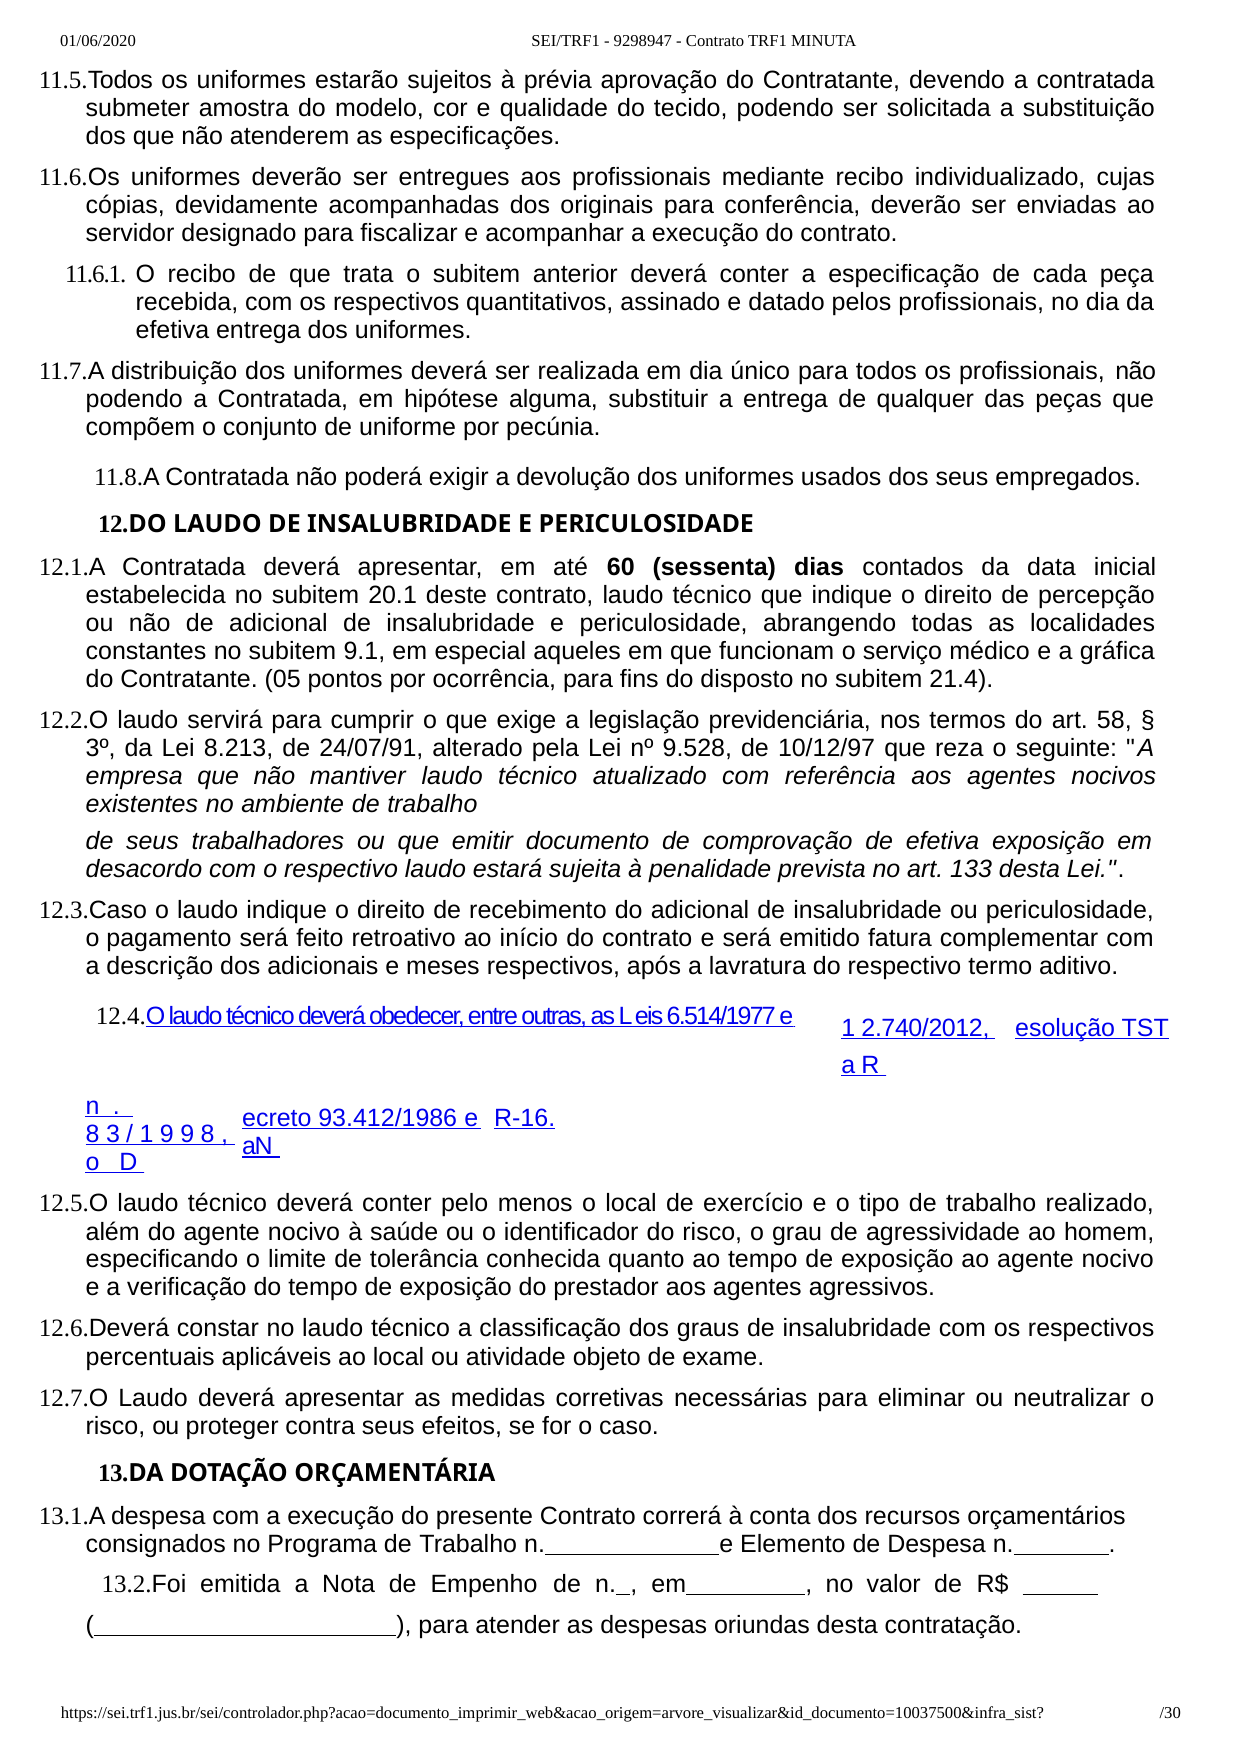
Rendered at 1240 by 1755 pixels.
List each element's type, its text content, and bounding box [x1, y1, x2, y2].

list O Laudo deverá apresentar as medidas corretivas necessárias para eliminar ou neutralizar o risco, ou proteger contra seus efeitos, se for o caso. [62, 1383, 1156, 1439]
list O laudo técnico deverá conter pelo menos o local de exercício e o tipo de trabalho realizado, além do agente nocivo à saúde ou o identificador do risco, o grau de agressividade ao homem, especificando o limite de tolerância conhecida quanto ao tempo de exposição ao agente nocivo e a verificação do tempo de exposição do prestador aos agentes agressivos. [62, 1188, 1156, 1301]
text esolução TST [1015, 1004, 1179, 1042]
text R-16. [494, 1104, 1179, 1132]
text o D [85, 1145, 229, 1176]
list Todos os uniformes estarão sujeitos à prévia aprovação do Contratante, devendo a contratada submeter amostra do modelo, cor e qualidade do tecido, podendo ser solicitada a substituição dos que não atenderem as especificações. [62, 65, 1157, 150]
list A Contratada deverá apresentar, em até 60 (sessenta) dias contados da data inicial estabelecida no subitem 20.1 deste contrato, laudo técnico que indique o direito de percepção ou não de adicional de insalubridade e periculosidade, abrangendo todas as localidades constantes no subitem 9.1, em especial aqueles em que funcionam o serviço médico e a gráfica do Contratante. (05 pontos por ocorrência, para fins do disposto no subitem 21.4). [62, 552, 1157, 693]
list Caso o laudo indique o direito de recebimento do adicional de insalubridade ou periculosidade, o pagamento será feito retroativo ao início do contrato e será emitido fatura complementar com a descrição dos adicionais e meses respectivos, após a lavratura do respectivo termo aditivo. [62, 895, 1156, 980]
subtitle DO LAUDO DE INSALUBRIDADE E PERICULOSIDADE [98, 502, 1179, 540]
list Os uniformes deverão ser entregues aos profissionais mediante recibo individualizado, cujas cópias, devidamente acompanhadas dos originais para conferência, deverão ser enviadas ao servidor designado para fiscalizar e acompanhar a execução do contrato. [62, 162, 1156, 247]
subtitle DA DOTAÇÃO ORÇAMENTÁRIA [98, 1451, 1179, 1489]
text n . 83/1998, [85, 1092, 229, 1144]
list Foi emitida a Nota de Empenho de n. , em , no valor de R$ [125, 1570, 1179, 1598]
list O laudo servirá para cumprir o que exige a legislação previdenciária, nos termos do art. 58, § 3º, da Lei 8.213, de 24/07/91, alterado pela Lei nº 9.528, de 10/12/97 que reza o seguinte: "A empresa que não mantiver laudo técnico atualizado com referência aos agentes nocivos existentes no ambiente de trabalho [62, 705, 1156, 818]
list O recibo de que trata o subitem anterior deverá conter a especificação de cada peça recebida, com os respectivos quantitativos, assinado e datado pelos profissionais, no dia da efetiva entrega dos uniformes. [65, 259, 1156, 344]
list Deverá constar no laudo técnico a classificação dos graus de insalubridade com os respectivos percentuais aplicáveis ao local ou atividade objeto de exame. [62, 1313, 1156, 1370]
list A distribuição dos uniformes deverá ser realizada em dia único para todos os profissionais, não podendo a Contratada, em hipótese alguma, substituir a entrega de qualquer das peças que compõem o conjunto de uniforme por pecúnia. [62, 356, 1156, 441]
text 1 2.740/2012, a R [841, 1004, 1004, 1079]
text ( ), para atender as despesas oriundas desta contratação. [85, 1611, 1179, 1639]
list A despesa com a execução do presente Contrato correrá à conta dos recursos orçamentários consignados no Programa de Trabalho n. e Elemento de Despesa n. . [62, 1501, 1157, 1558]
list O laudo técnico deverá obedecer, entre outras, as L eis 6.514/1977 e [119, 992, 827, 1029]
text de seus trabalhadores ou que emitir documento de comprovação de efetiva exposição em desacordo com o respectivo laudo estará sujeita à penalidade prevista no art. 133 desta Lei.". [85, 826, 1156, 883]
list A Contratada não poderá exigir a devolução dos uniformes usados dos seus empregados. [118, 453, 1179, 490]
text ecreto 93.412/1986 e a N [242, 1104, 482, 1160]
